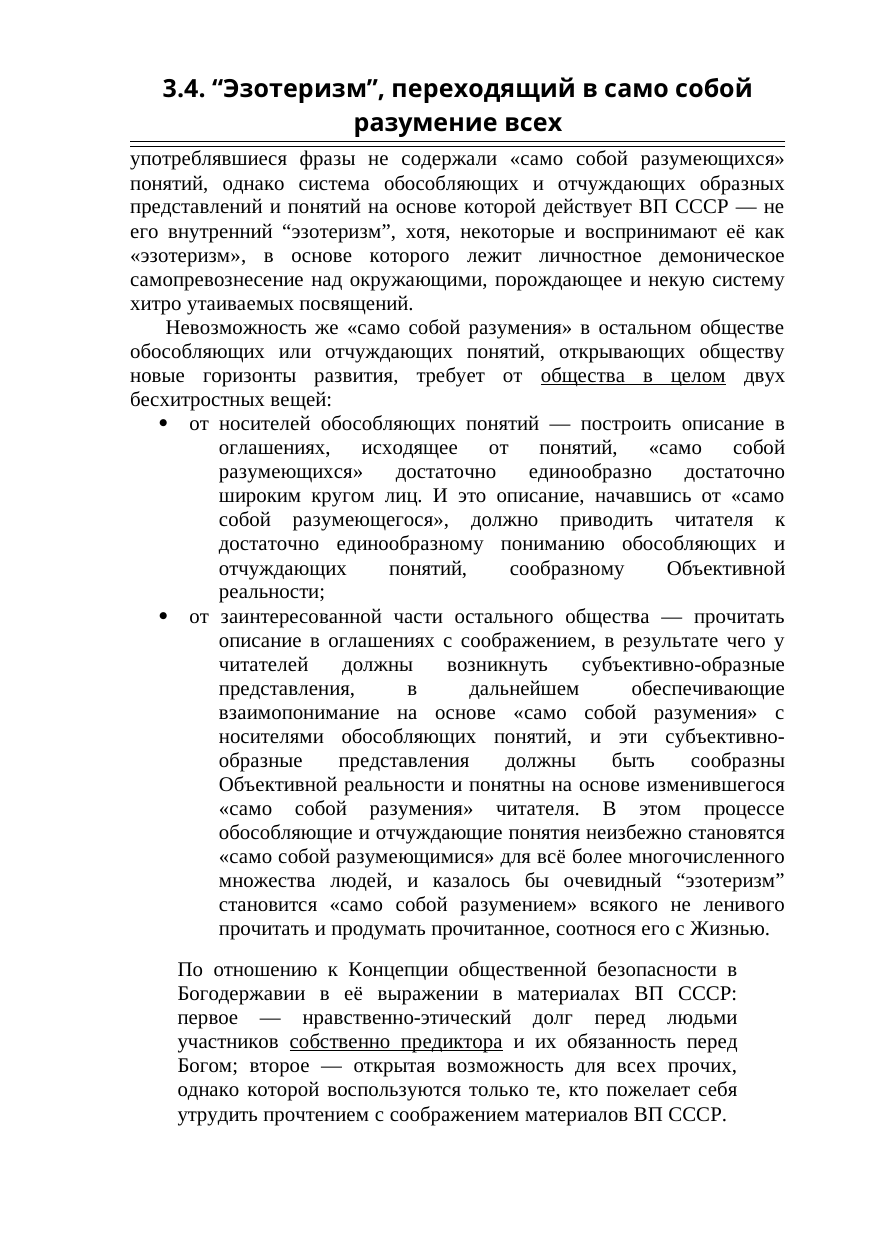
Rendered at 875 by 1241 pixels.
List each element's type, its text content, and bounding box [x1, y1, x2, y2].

list от заинтересованной части остального общества — прочитать описание в оглашениях с соображением, в результате чего у читателей должны возникнуть субъективно-образные представления, в дальнейшем обеспечивающие взаимопонимание на основе «само собой разумения» с носителями обособляющих понятий, и эти субъективно-образные представления должны быть сообразны Объективной реальности и понятны на основе изменившегося «само собой разумения» читателя. В этом процессе обособляющие и отчуждающие понятия неизбежно становятся «само собой разумеющимися» для всё более многочисленного множества людей, и казалось бы очевидный “эзотеризм” становится «само собой разумением» всякого не ленивого прочитать и продумать прочитанное, соотнося его с Жизнью. [159, 603, 785, 940]
text употреблявшиеся фразы не содержали «само собой разумеющихся» понятий, однако система обособляющих и отчуждающих образных представлений и понятий на основе которой действует ВП СССР — не его внутренний “эзотеризм”, хотя, некоторые и воспринимают её как «эзотеризм», в основе которого лежит личностное демоническое самопревознесение над окружающими, порождающее и некую систему хитро утаиваемых посвящений. [130, 147, 785, 315]
list от носителей обособляющих понятий — построить описание в оглашениях, исходящее от понятий, «само собой разумеющихся» достаточно единообразно достаточно широким кругом лиц. И это описание, начавшись от «само собой разумеющегося», должно приводить читателя к достаточно единообразному пониманию обособляющих и отчуждающих понятий, сообразному Объективной реальности; [159, 411, 785, 603]
text По отношению к Концепции общественной безопасности в Богодержавии в её выражении в материалах ВП СССР: первое — нравственно-этический долг перед людьми участников собственно предиктора и их обязанность перед Богом; второе — открытая возможность для всех прочих, однако которой воспользуются только те, кто пожелает себя утрудить прочтением с соображением материалов ВП СССР. [177, 957, 738, 1125]
text Невозможность же «само собой разумения» в остальном обществе обособляющих или отчуждающих понятий, открывающих обществу новые горизонты развития, требует от общества в целом двух бесхитростных вещей: [130, 315, 785, 411]
